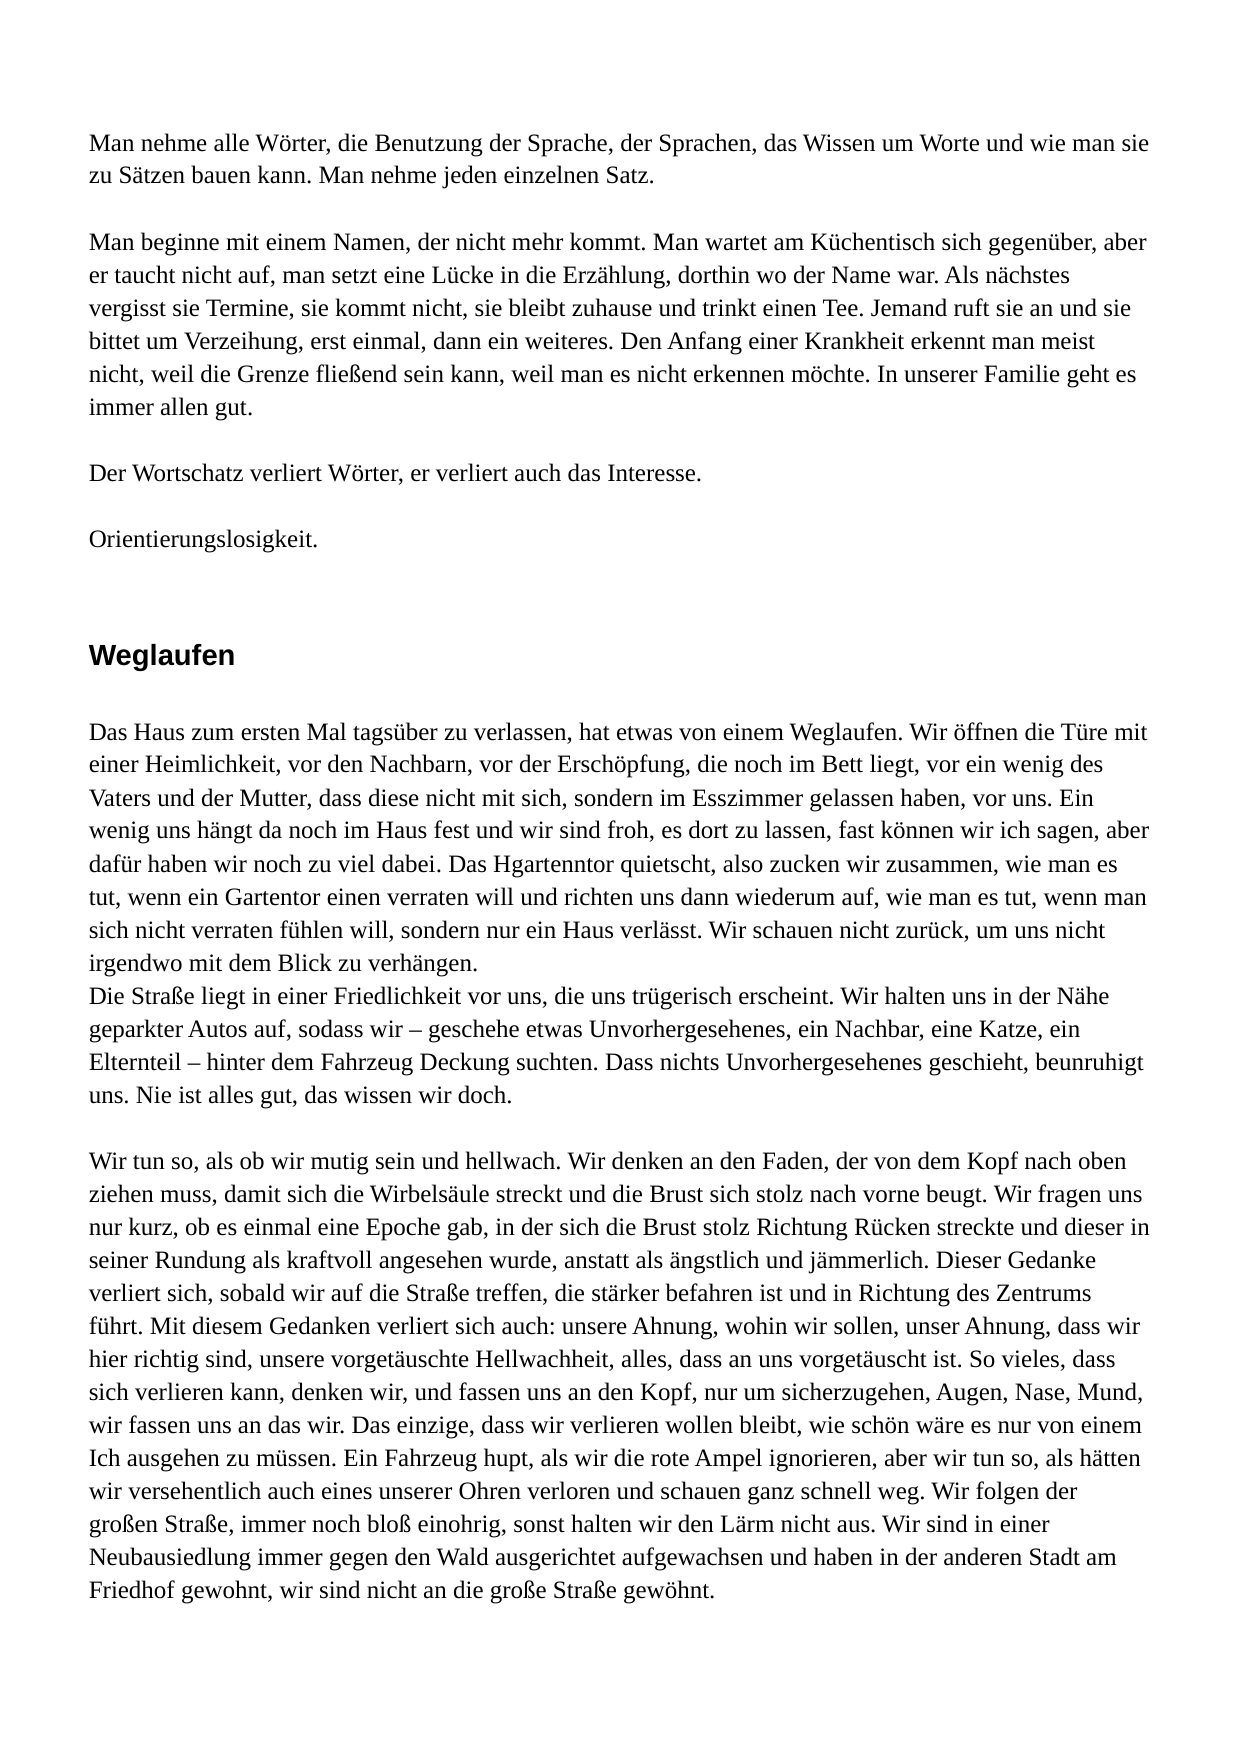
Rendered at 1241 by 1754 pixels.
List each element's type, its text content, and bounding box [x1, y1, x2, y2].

text Man nehme alle Wörter, die Benutzung der Sprache, der Sprachen, das Wissen um Worte und wie man sie zu Sätzen bauen kann. Man nehme jeden einzelnen Satz. [88, 128, 1151, 189]
text Wir tun so, als ob wir mutig sein und hellwach. Wir denken an den Faden, der von dem Kopf nach oben ziehen muss, damit sich die Wirbelsäule streckt und die Brust sich stolz nach vorne beugt. Wir fragen uns nur kurz, ob es einmal eine Epoche gab, in der sich die Brust stolz Richtung Rücken streckte und dieser in seiner Rundung als kraftvoll angesehen wurde, anstatt als ängstlich und jämmerlich. Dieser Gedanke verliert sich, sobald wir auf die Straße treffen, die stärker befahren ist und in Richtung des Zentrums führt. Mit diesem Gedanken verliert sich auch: unsere Ahnung, wohin wir sollen, unser Ahnung, dass wir hier richtig sind, unsere vorgetäuschte Hellwachheit, alles, dass an uns vorgetäuscht ist. So vieles, dass sich verlieren kann, denken wir, und fassen uns an den Kopf, nur um sicherzugehen, Augen, Nase, Mund, wir fassen uns an das wir. Das einzige, dass wir verlieren wollen bleibt, wie schön wäre es nur von einem Ich ausgehen zu müssen. Ein Fahrzeug hupt, als wir die rote Ampel ignorieren, aber wir tun so, als hätten wir versehentlich auch eines unserer Ohren verloren und schauen ganz schnell weg. Wir folgen der großen Straße, immer noch bloß einohrig, sonst halten wir den Lärm nicht aus. Wir sind in einer Neubausiedlung immer gegen den Wald ausgerichtet aufgewachsen und haben in der anderen Stadt am Friedhof gewohnt, wir sind nicht an die große Straße gewöhnt. [88, 1146, 1151, 1604]
text Der Wortschatz verliert Wörter, er verliert auch das Interesse. [88, 458, 1151, 487]
text Man beginne mit einem Namen, der nicht mehr kommt. Man wartet am Küchentisch sich gegenüber, aber er taucht nicht auf, man setzt eine Lücke in die Erzählung, dorthin wo der Name war. Als nächstes vergisst sie Termine, sie kommt nicht, sie bleibt zuhause und trinkt einen Tee. Jemand ruft sie an und sie bittet um Verzeihung, erst einmal, dann ein weiteres. Den Anfang einer Krankheit erkennt man meist nicht, weil die Grenze fließend sein kann, weil man es nicht erkennen möchte. In unserer Familie geht es immer allen gut. [88, 227, 1151, 421]
text Die Straße liegt in einer Friedlichkeit vor uns, die uns trügerisch erscheint. Wir halten uns in der Nähe geparkter Autos auf, sodass wir – geschehe etwas Unvorhergesehenes, ein Nachbar, eine Katze, ein Elternteil – hinter dem Fahrzeug Deckung suchten. Dass nichts Unvorhergesehenes geschieht, beunruhigt uns. Nie ist alles gut, das wissen wir doch. [88, 981, 1151, 1108]
text Orientierungslosigkeit. [88, 524, 1151, 553]
subtitle Weglaufen [88, 637, 1151, 671]
text Das Haus zum ersten Mal tagsüber zu verlassen, hat etwas von einem Weglaufen. Wir öffnen die Türe mit einer Heimlichkeit, vor den Nachbarn, vor der Erschöpfung, die noch im Bett liegt, vor ein wenig des Vaters und der Mutter, dass diese nicht mit sich, sondern im Esszimmer gelassen haben, vor uns. Ein wenig uns hängt da noch im Haus fest und wir sind froh, es dort zu lassen, fast können wir ich sagen, aber dafür haben wir noch zu viel dabei. Das Hgartenntor quietscht, also zucken wir zusammen, wie man es tut, wenn ein Gartentor einen verraten will und richten uns dann wiederum auf, wie man es tut, wenn man sich nicht verraten fühlen will, sondern nur ein Haus verlässt. Wir schauen nicht zurück, um uns nicht irgendwo mit dem Blick zu verhängen. [88, 717, 1151, 976]
